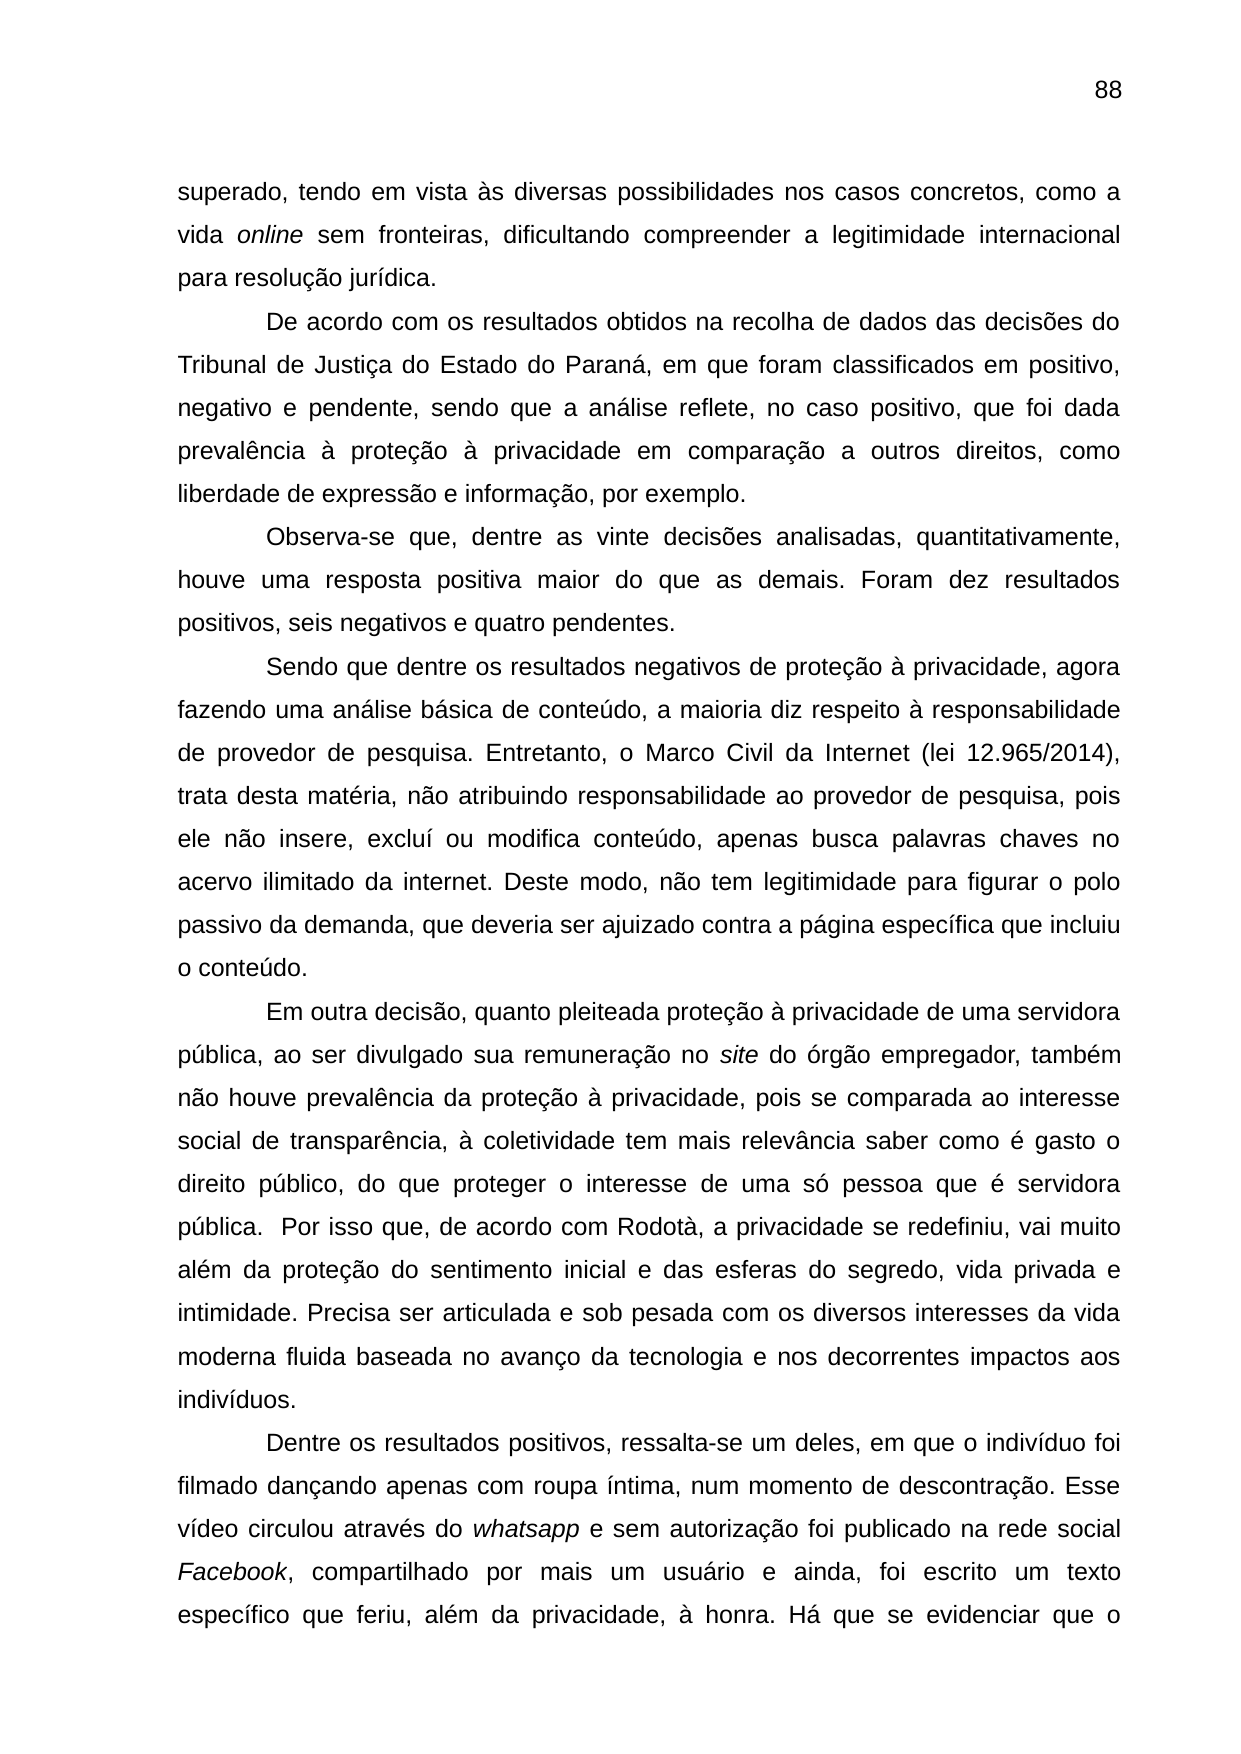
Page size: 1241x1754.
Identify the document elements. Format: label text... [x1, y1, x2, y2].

text Em outra decisão, quanto pleiteada proteção à privacidade de uma servidora pública, ao ser divulgado sua remuneração no site do órgão empregador, também não houve prevalência da proteção à privacidade, pois se comparada ao interesse social de transparência, à coletividade tem mais relevância saber como é gasto o direito público, do que proteger o interesse de uma só pessoa que é servidora pública. Por isso que, de acordo com Rodotà, a privacidade se redefiniu, vai muito além da proteção do sentimento inicial e das esferas do segredo, vida privada e intimidade. Precisa ser articulada e sob pesada com os diversos interesses da vida moderna fluida baseada no avanço da tecnologia e nos decorrentes impactos aos indivíduos. [177, 997, 1122, 1413]
text Sendo que dentre os resultados negativos de proteção à privacidade, agora fazendo uma análise básica de conteúdo, a maioria diz respeito à responsabilidade de provedor de pesquisa. Entretanto, o Marco Civil da Internet (lei 12.965/2014), trata desta matéria, não atribuindo responsabilidade ao provedor de pesquisa, pois ele não insere, excluí ou modifica conteúdo, apenas busca palavras chaves no acervo ilimitado da internet. Deste modo, não tem legitimidade para figurar o polo passivo da demanda, que deveria ser ajuizado contra a página específica que incluiu o conteúdo. [177, 652, 1122, 982]
text Dentre os resultados positivos, ressalta-se um deles, em que o indivíduo foi filmado dançando apenas com roupa íntima, num momento de descontração. Esse vídeo circulou através do whatsapp e sem autorização foi publicado na rede social Facebook, compartilhado por mais um usuário e ainda, foi escrito um texto específico que feriu, além da privacidade, à honra. Há que se evidenciar que o [177, 1428, 1122, 1629]
text superado, tendo em vista às diversas possibilidades nos casos concretos, como a vida online sem fronteiras, dificultando compreender a legitimidade internacional para resolução jurídica. [177, 177, 1122, 292]
text Observa-se que, dentre as vinte decisões analisadas, quantitativamente, houve uma resposta positiva maior do que as demais. Foram dez resultados positivos, seis negativos e quatro pendentes. [177, 522, 1122, 637]
text De acordo com os resultados obtidos na recolha de dados das decisões do Tribunal de Justiça do Estado do Paraná, em que foram classificados em positivo, negativo e pendente, sendo que a análise reflete, no caso positivo, que foi dada prevalência à proteção à privacidade em comparação a outros direitos, como liberdade de expressão e informação, por exemplo. [177, 307, 1122, 508]
